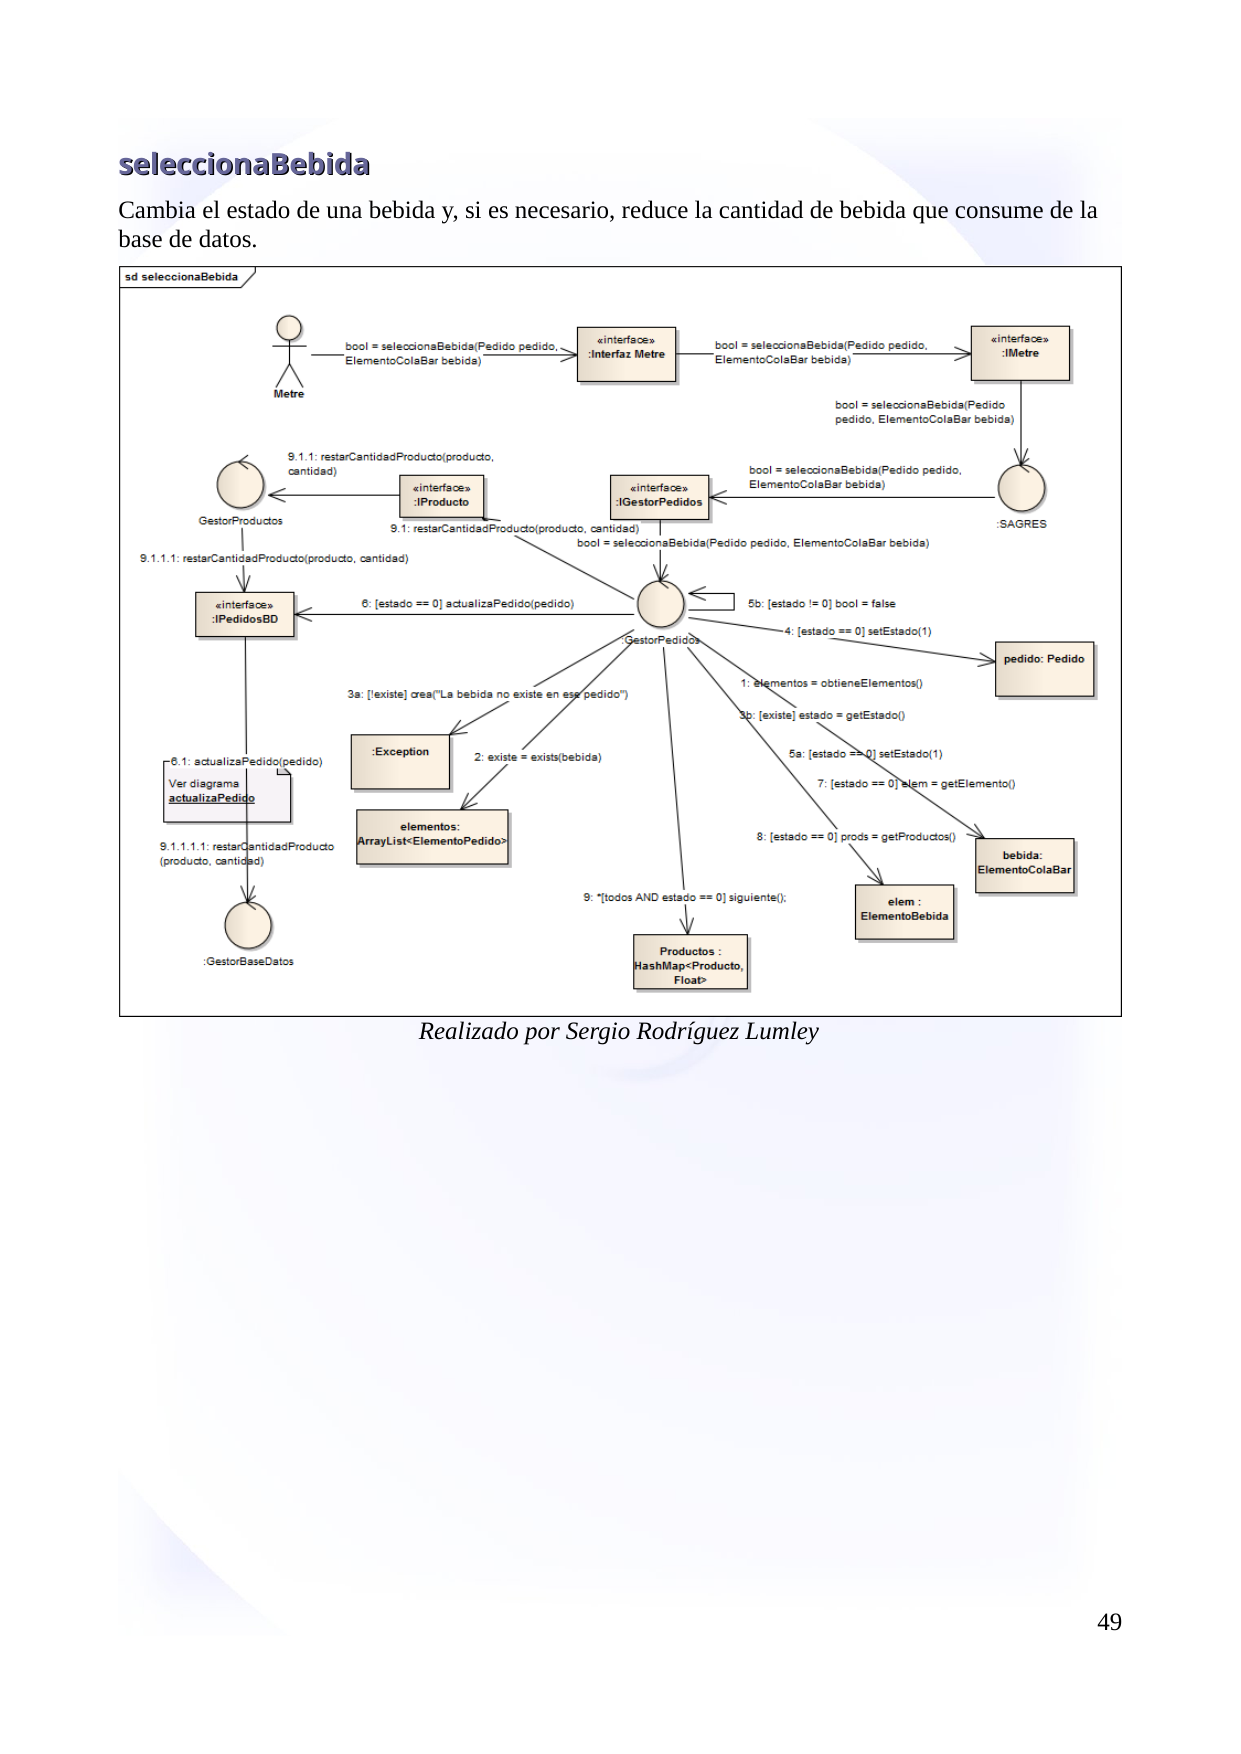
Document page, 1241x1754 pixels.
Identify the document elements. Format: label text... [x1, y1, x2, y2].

picture [118, 1045, 1122, 1636]
text Realizado por Sergio Rodríguez Lumley [118, 1017, 1122, 1045]
subtitle seleccionaBebida [118, 143, 1122, 183]
picture [118, 118, 1122, 143]
text Cambia el estado de una bebida y, si es necesario, reduce la cantidad de bebida que consume de la base de datos. [118, 195, 1122, 253]
picture [118, 183, 1122, 195]
picture [118, 253, 1122, 1017]
